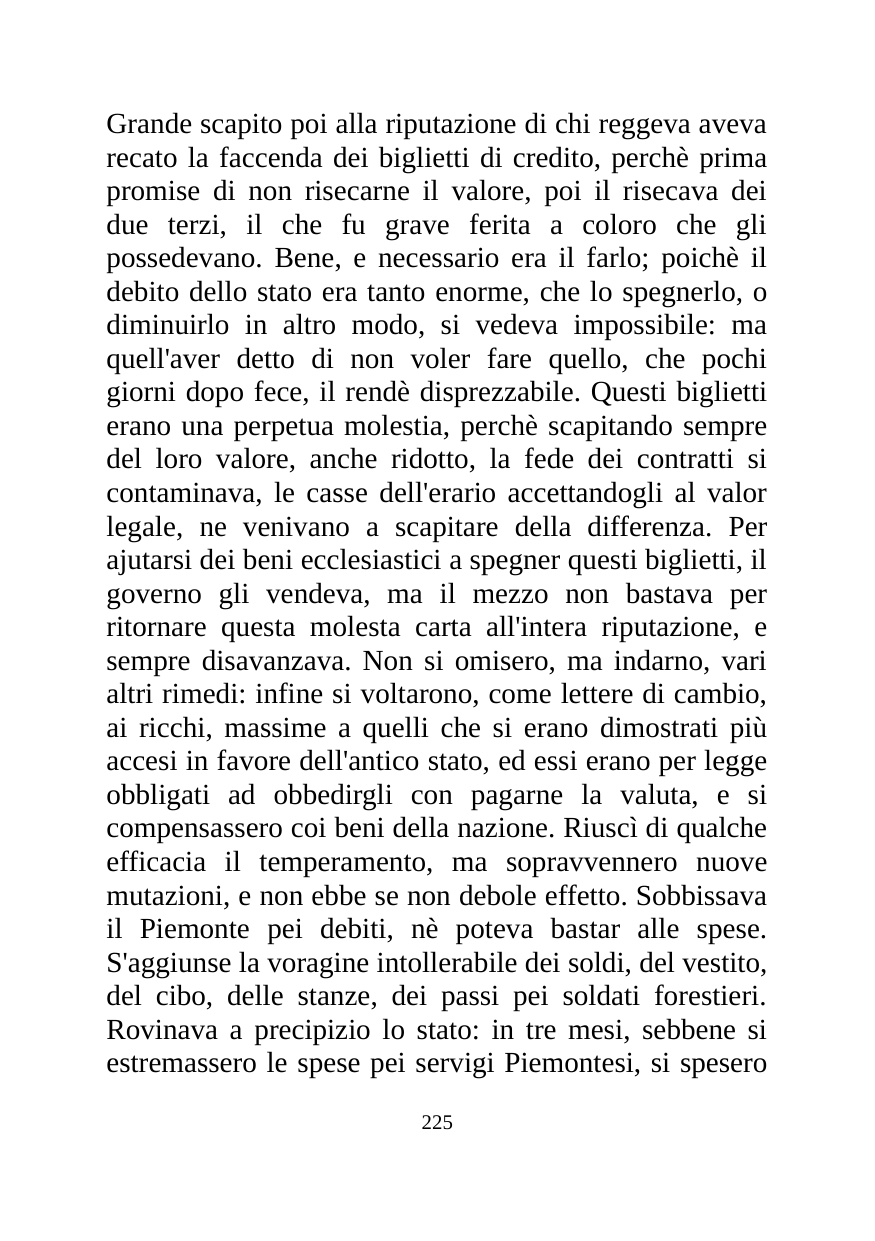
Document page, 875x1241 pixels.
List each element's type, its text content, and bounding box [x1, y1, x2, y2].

text Grande scapito poi alla riputazione di chi reggeva aveva recato la faccenda dei biglietti di credito, perchè prima promise di non risecarne il valore, poi il risecava dei due terzi, il che fu grave ferita a coloro che gli possedevano. Bene, e necessario era il farlo; poichè il debito dello stato era tanto enorme, che lo spegnerlo, o diminuirlo in altro modo, si vedeva impossibile: ma quell'aver detto di non voler fare quello, che pochi giorni dopo fece, il rendè disprezzabile. Questi biglietti erano una perpetua molestia, perchè scapitando sempre del loro valore, anche ridotto, la fede dei contratti si contaminava, le casse dell'erario accettandogli al valor legale, ne venivano a scapitare della differenza. Per ajutarsi dei beni ecclesiastici a spegner questi biglietti, il governo gli vendeva, ma il mezzo non bastava per ritornare questa molesta carta all'intera riputazione, e sempre disavanzava. Non si omisero, ma indarno, vari altri rimedi: infine si voltarono, come lettere di cambio, ai ricchi, massime a quelli che si erano dimostrati più accesi in favore dell'antico stato, ed essi erano per legge obbligati ad obbedirgli con pagarne la valuta, e si compensassero coi beni della nazione. Riuscì di qualche efficacia il temperamento, ma sopravvennero nuove mutazioni, e non ebbe se non debole effetto. Sobbissava il Piemonte pei debiti, nè poteva bastar alle spese. S'aggiunse la voragine intollerabile dei soldi, del vestito, del cibo, delle stanze, dei passi pei soldati forestieri. Rovinava a precipizio lo stato: in tre mesi, sebbene si estremassero le spese pei servigi Piemontesi, si spesero [106, 106, 768, 1079]
